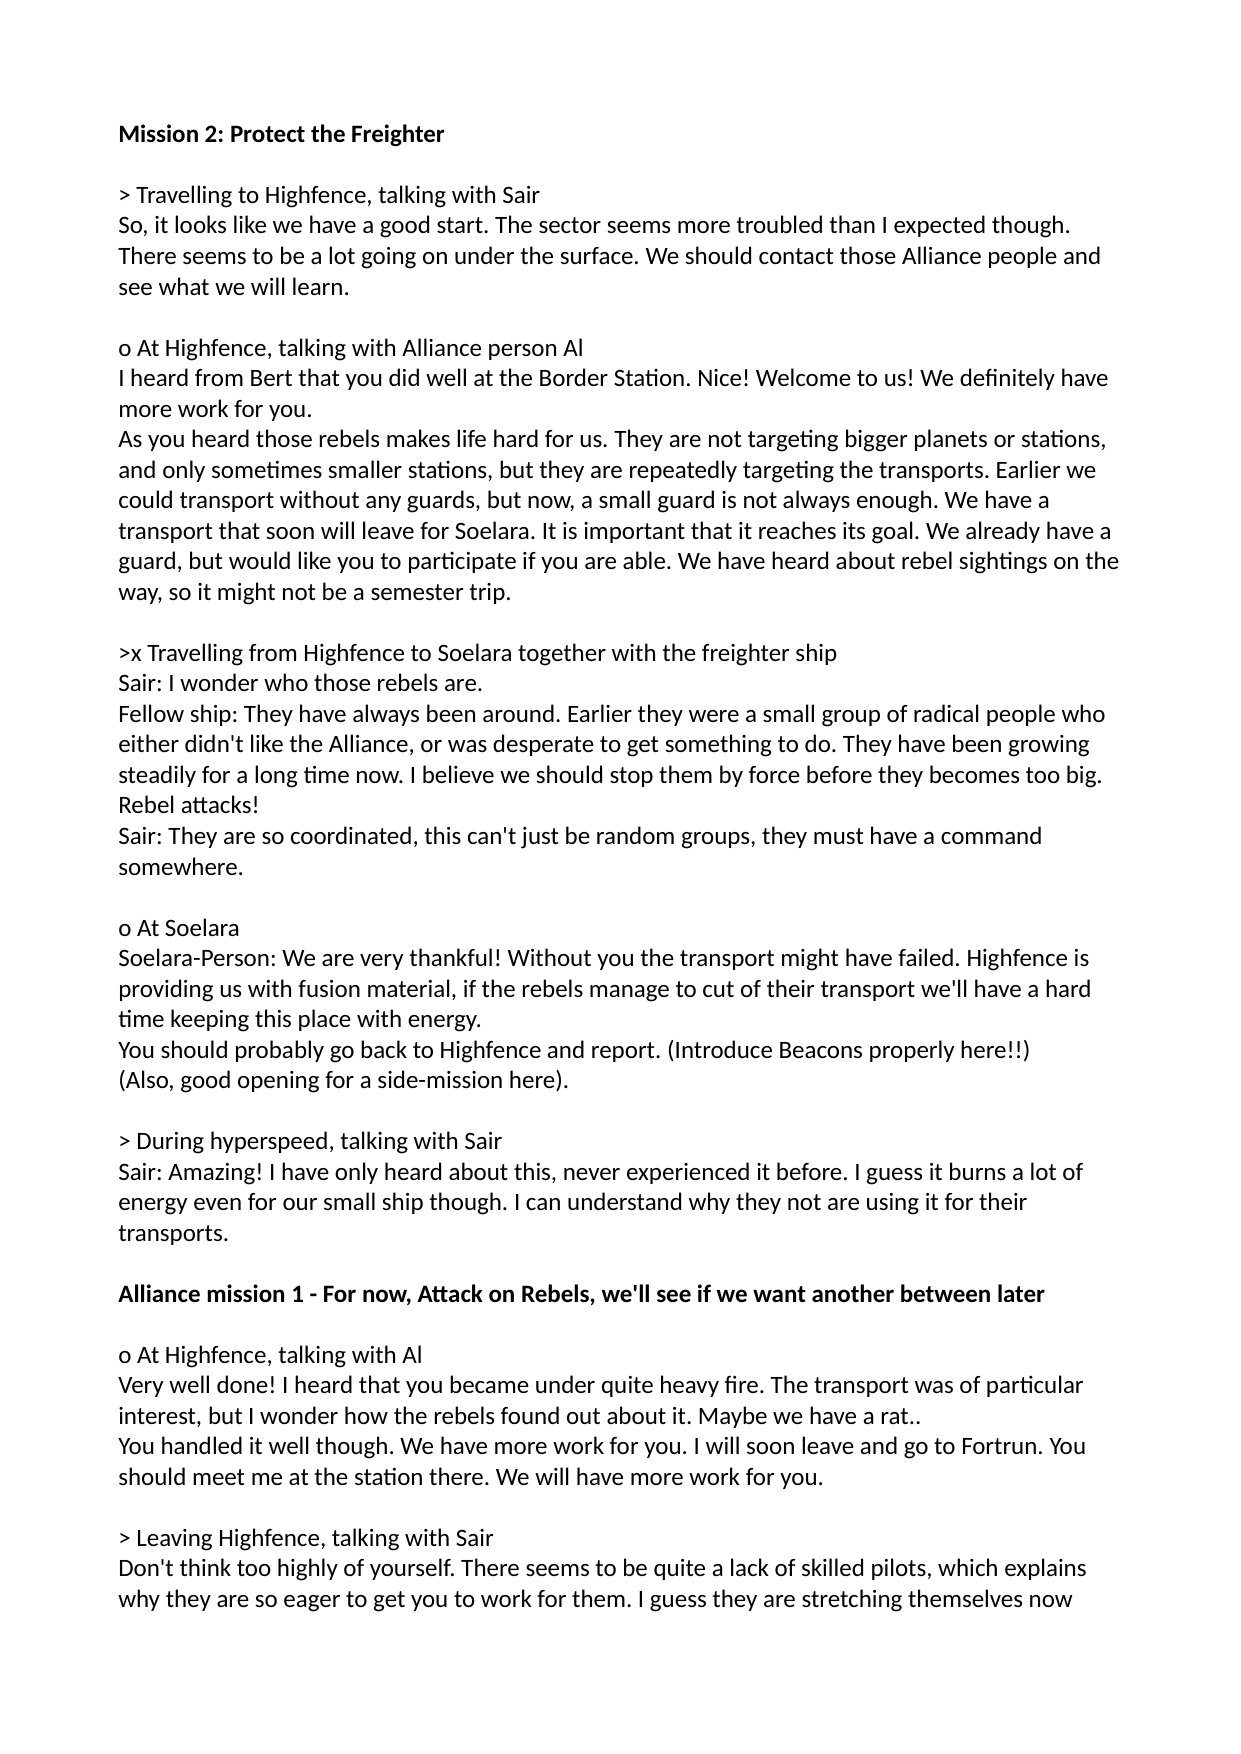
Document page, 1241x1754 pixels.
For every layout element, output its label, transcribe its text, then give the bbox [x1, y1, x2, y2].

text (Also, good opening for a side-mission here). [118, 1064, 1122, 1095]
text > Leaving Highfence, talking with Sair [118, 1522, 1122, 1553]
text o At Soelara [118, 912, 1122, 942]
text Soelara-Person: We are very thankful! Without you the transport might have failed. Highfence is providing us with fusion material, if the rebels manage to cut of their transport we'll have a hard time keeping this place with energy. [118, 942, 1122, 1034]
text o At Highfence, talking with Alliance person Al [118, 332, 1122, 362]
text So, it looks like we have a good start. The sector seems more troubled than I expected though. There seems to be a lot going on under the surface. We should contact those Alliance people and see what we will learn. [118, 210, 1122, 301]
text > Travelling to Highfence, talking with Sair [118, 179, 1122, 210]
text o At Highfence, talking with Al [118, 1339, 1122, 1369]
text Sair: They are so coordinated, this can't just be random groups, they must have a command somewhere. [118, 820, 1122, 881]
text As you heard those rebels makes life hard for us. They are not targeting bigger planets or stations, and only sometimes smaller stations, but they are repeatedly targeting the transports. Earlier we could transport without any guards, but now, a small guard is not always enough. We have a transport that soon will leave for Soelara. It is important that it reaches its goal. We already have a guard, but would like you to participate if you are able. We have heard about rebel sightings on the way, so it might not be a semester trip. [118, 423, 1122, 606]
text Sair: Amazing! I have only heard about this, never experienced it before. I guess it burns a lot of energy even for our small ship though. I can understand why they not are using it for their transports. [118, 1156, 1122, 1247]
text You handled it well though. We have more work for you. I will soon leave and go to Fortrun. You should meet me at the station there. We will have more work for you. [118, 1431, 1122, 1492]
text >x Travelling from Highfence to Soelara together with the freighter ship [118, 637, 1122, 667]
text Don't think too highly of yourself. There seems to be quite a lack of skilled pilots, which explains why they are so eager to get you to work for them. I guess they are stretching themselves now [118, 1553, 1122, 1614]
text Mission 2: Protect the Freighter [118, 118, 1122, 149]
text > During hyperspeed, talking with Sair [118, 1125, 1122, 1156]
text Alliance mission 1 - For now, Attack on Rebels, we'll see if we want another between later [118, 1278, 1122, 1308]
text Rebel attacks! [118, 789, 1122, 820]
text Sair: I wonder who those rebels are. [118, 667, 1122, 698]
text You should probably go back to Highfence and report. (Introduce Beacons properly here!!) [118, 1034, 1122, 1064]
text Very well done! I heard that you became under quite heavy fire. The transport was of particular interest, but I wonder how the rebels found out about it. Maybe we have a rat.. [118, 1369, 1122, 1431]
text Fellow ship: They have always been around. Earlier they were a small group of radical people who either didn't like the Alliance, or was desperate to get something to do. They have been growing steadily for a long time now. I believe we should stop them by force before they becomes too big. [118, 698, 1122, 789]
text I heard from Bert that you did well at the Border Station. Nice! Welcome to us! We definitely have more work for you. [118, 362, 1122, 423]
